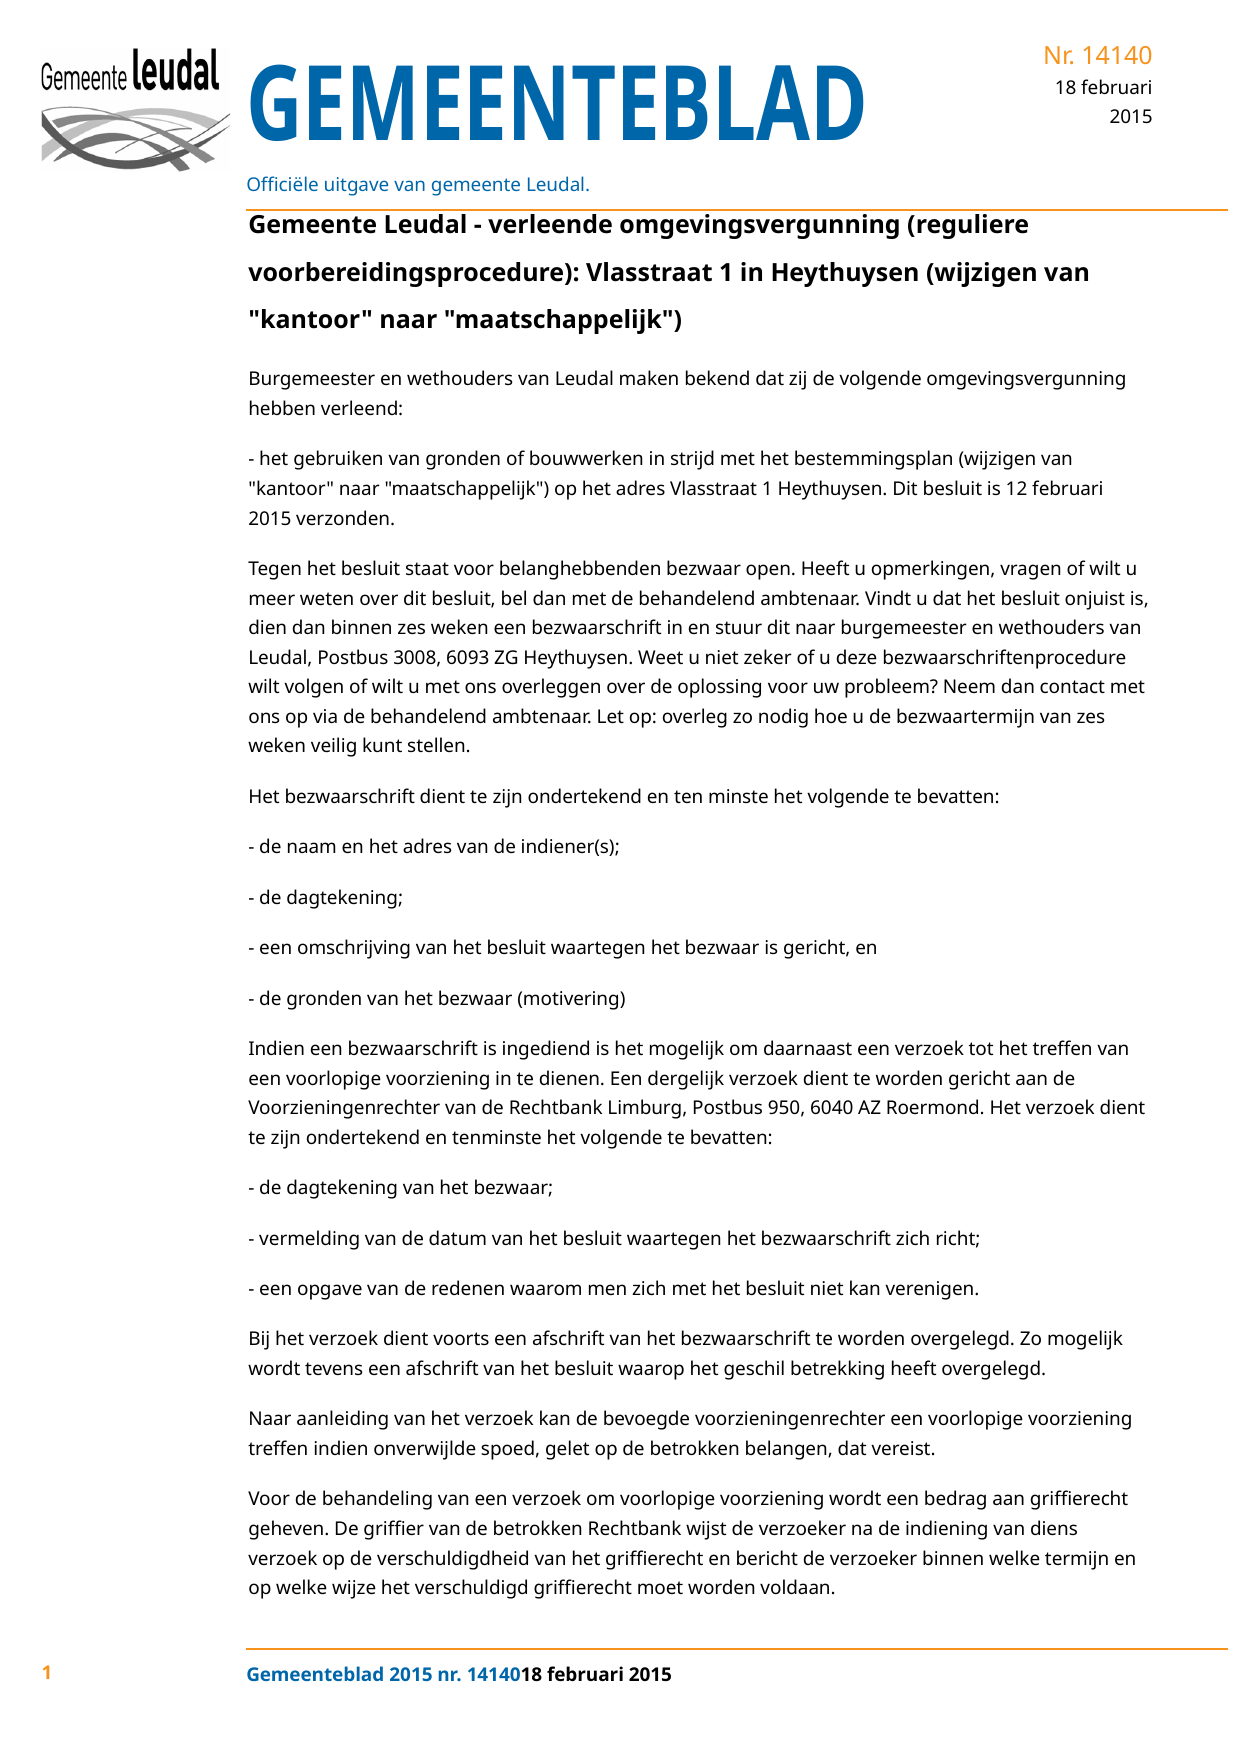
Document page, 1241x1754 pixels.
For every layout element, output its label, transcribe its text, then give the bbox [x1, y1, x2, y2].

text Naar aanleiding van het verzoek kan de bevoegde voorzieningenrechter een voorlopige voorziening treffen indien onverwijlde spoed, gelet op de betrokken belangen, dat vereist. [248, 1406, 1152, 1461]
text Burgemeester en wethouders van Leudal maken bekend dat zij de volgende omgevingsvergunning hebben verleend: [248, 366, 1152, 421]
text - vermelding van de datum van het besluit waartegen het bezwaarschrift zich richt; [248, 1225, 1152, 1250]
text - een opgave van de redenen waarom men zich met het besluit niet kan verenigen. [248, 1275, 1152, 1301]
text - de naam en het adres van de indiener(s); [248, 833, 1152, 859]
text Gemeente Leudal - verleende omgevingsvergunning (reguliere voorbereidingsprocedure): Vlasstraat 1 in Heythuysen (wijzigen van "kantoor" naar "maatschappelijk") [248, 211, 1152, 336]
text Indien een bezwaarschrift is ingediend is het mogelijk om daarnaast een verzoek tot het treffen van een voorlopige voorziening in te dienen. Een dergelijk verzoek dient te worden gericht aan de Voorzieningenrechter van de Rechtbank Limburg, Postbus 950, 6040 AZ Roermond. Het verzoek dient te zijn ondertekend en tenminste het volgende te bevatten: [248, 1035, 1152, 1149]
text - de dagtekening; [248, 884, 1152, 909]
text Voor de behandeling van een verzoek om voorlopige voorziening wordt een bedrag aan griffierecht geheven. De griffier van de betrokken Rechtbank wijst de verzoeker na de indiening van diens verzoek op de verschuldigdheid van het griffierecht en bericht de verzoeker binnen welke termijn en op welke wijze het verschuldigd griffierecht moet worden voldaan. [248, 1486, 1152, 1600]
text Het bezwaarschrift dient te zijn ondertekend en ten minste het volgende te bevatten: [248, 783, 1152, 809]
text - het gebruiken van gronden of bouwwerken in strijd met het bestemmingsplan (wijzigen van "kantoor" naar "maatschappelijk") op het adres Vlasstraat 1 Heythuysen. Dit besluit is 12 februari 2015 verzonden. [248, 446, 1152, 530]
text - de dagtekening van het bezwaar; [248, 1174, 1152, 1200]
picture [41, 47, 231, 172]
text - de gronden van het bezwaar (motivering) [248, 985, 1152, 1010]
text - een omschrijving van het besluit waartegen het bezwaar is gericht, en [248, 934, 1152, 960]
text Tegen het besluit staat voor belanghebbenden bezwaar open. Heeft u opmerkingen, vragen of wilt u meer weten over dit besluit, bel dan met de behandelend ambtenaar. Vindt u dat het besluit onjuist is, dien dan binnen zes weken een bezwaarschrift in en stuur dit naar burgemeester en wethouders van Leudal, Postbus 3008, 6093 ZG Heythuysen. Weet u niet zeker of u deze bezwaarschriftenprocedure wilt volgen of wilt u met ons overleggen over de oplossing voor uw probleem? Neem dan contact met ons op via de behandelend ambtenaar. Let op: overleg zo nodig hoe u de bezwaartermijn van zes weken veilig kunt stellen. [248, 555, 1152, 758]
text Bij het verzoek dient voorts een afschrift van het bezwaarschrift te worden overgelegd. Zo mogelijk wordt tevens een afschrift van het besluit waarop het geschil betrekking heeft overgelegd. [248, 1326, 1152, 1381]
